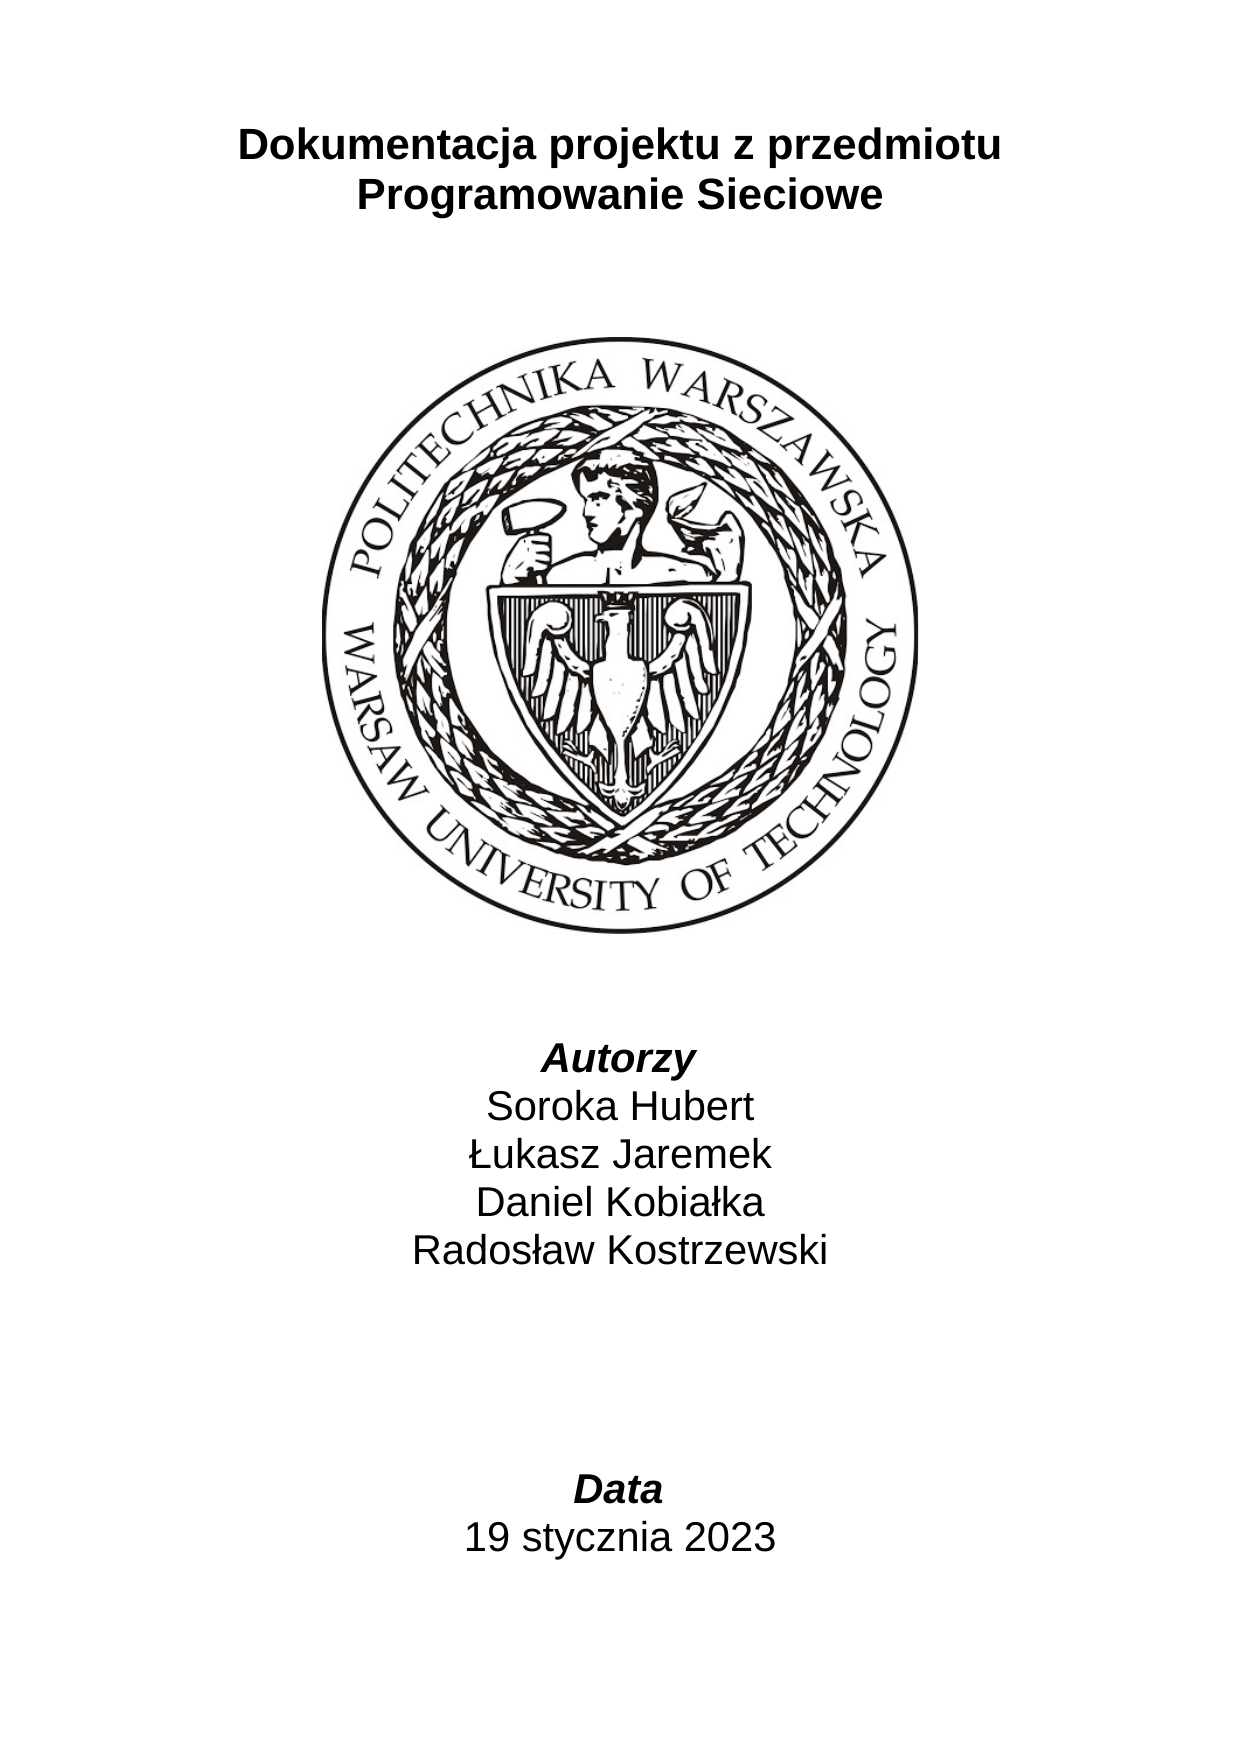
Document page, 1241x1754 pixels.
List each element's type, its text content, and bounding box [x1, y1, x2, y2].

picture [322, 337, 919, 934]
text Autorzy [118, 1033, 1122, 1081]
text Łukasz Jaremek [118, 1129, 1122, 1177]
text Daniel Kobiałka [118, 1177, 1122, 1225]
text Programowanie Sieciowe [118, 168, 1122, 219]
text Radosław Kostrzewski [118, 1225, 1122, 1273]
text Soroka Hubert [118, 1081, 1122, 1129]
text 19 stycznia 2023 [118, 1512, 1122, 1560]
text Dokumentacja projektu z przedmiotu [118, 118, 1122, 168]
text Data [118, 1464, 1122, 1512]
